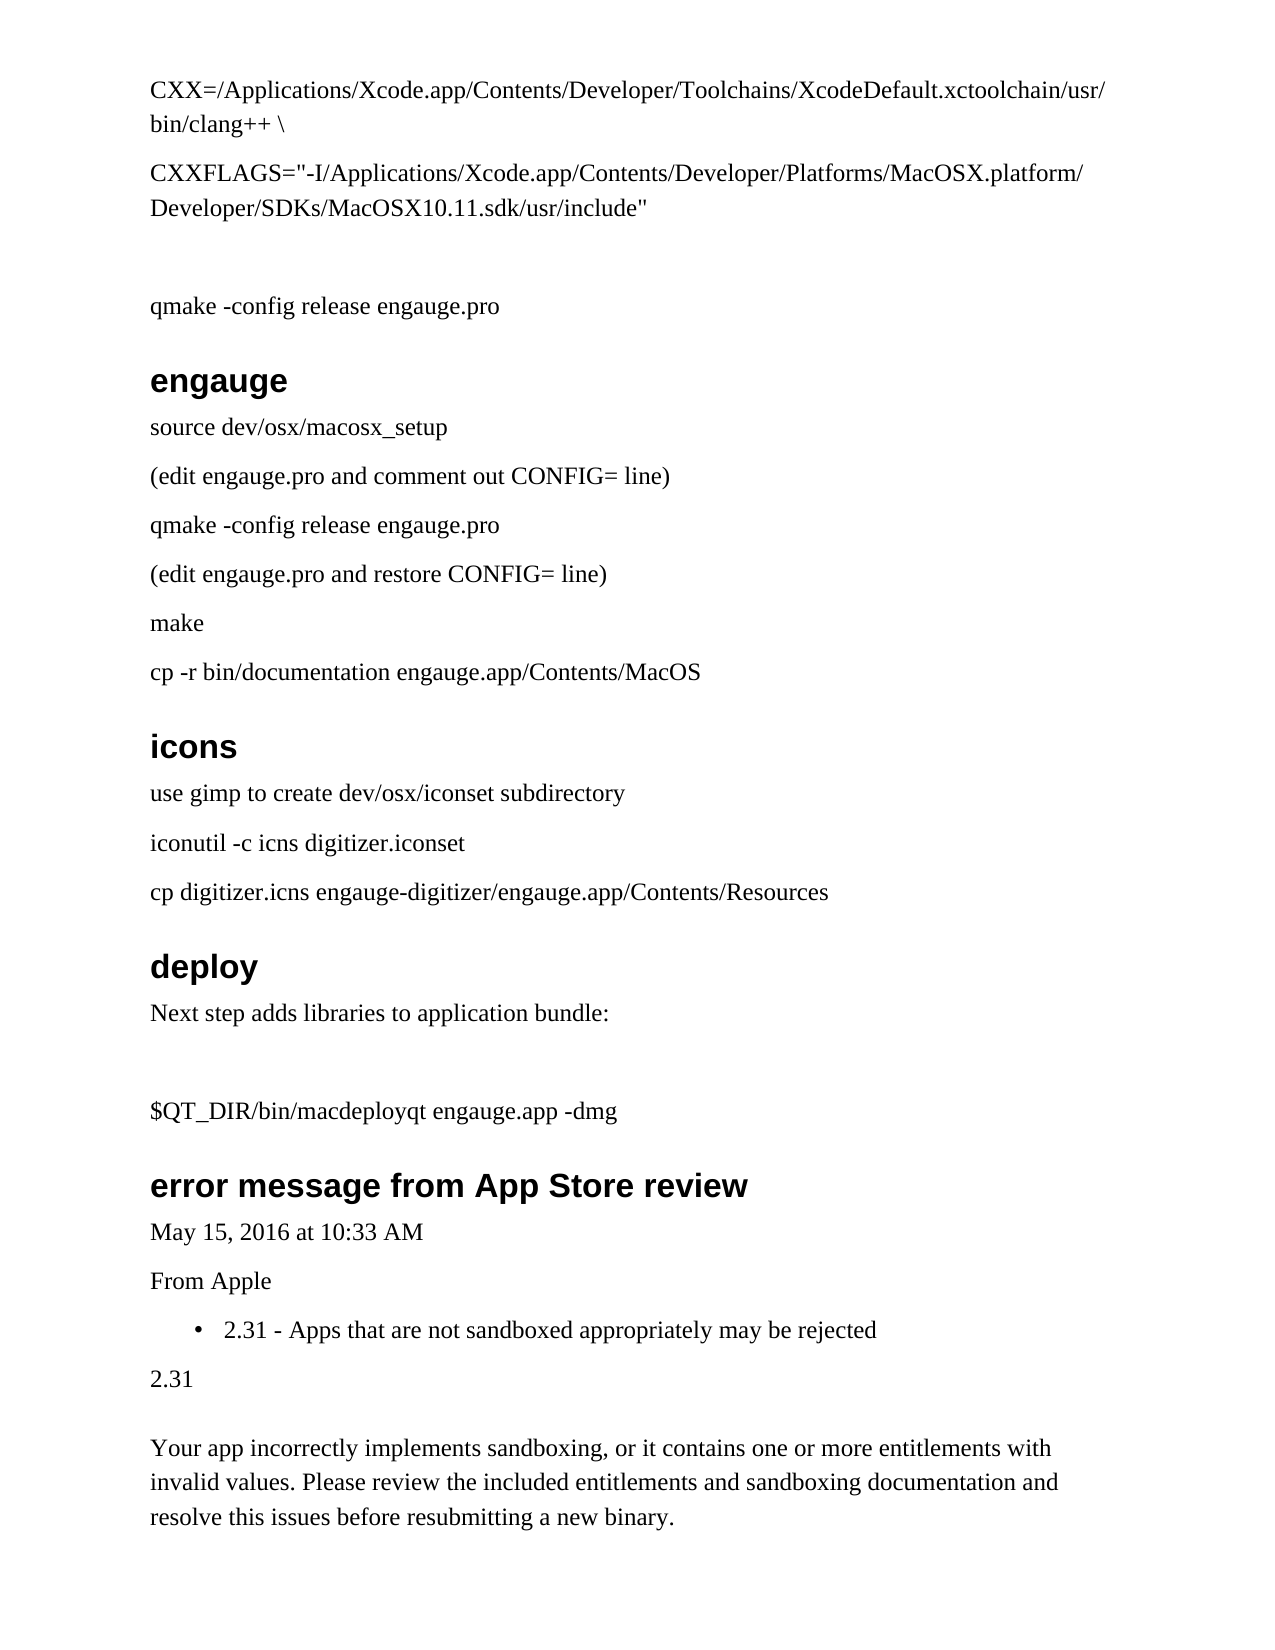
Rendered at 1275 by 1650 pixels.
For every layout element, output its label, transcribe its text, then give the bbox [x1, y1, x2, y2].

text iconutil -c icns digitizer.iconset [150, 828, 1125, 856]
text qmake -config release engauge.pro [150, 291, 1125, 320]
text From Apple [150, 1266, 1125, 1295]
text $QT_DIR/bin/macdeployqt engauge.app -dmg [150, 1096, 1125, 1124]
subtitle icons [150, 727, 1125, 766]
text CXXFLAGS="-I/Applications/Xcode.app/Contents/Developer/Platforms/MacOSX.platform/Developer/SDKs/MacOSX10.11.sdk/usr/include" [150, 158, 1125, 222]
text make [150, 608, 1125, 637]
list 2.31 - Apps that are not sandboxed appropriately may be rejected [194, 1315, 1125, 1344]
text 2.31 Your app incorrectly implements sandboxing, or it contains one or more entitlements with invalid values. Please review the included entitlements and sandboxing documentation and resolve this issues before resubmitting a new binary. [150, 1364, 1125, 1565]
text May 15, 2016 at 10:33 AM [150, 1217, 1125, 1246]
text CXX=/Applications/Xcode.app/Contents/Developer/Toolchains/XcodeDefault.xctoolchain/usr/bin/clang++ \ [150, 75, 1125, 138]
text source dev/osx/macosx_setup [150, 412, 1125, 441]
text cp -r bin/documentation engauge.app/Contents/MacOS [150, 657, 1125, 686]
subtitle deploy [150, 947, 1125, 985]
text (edit engauge.pro and restore CONFIG= line) [150, 559, 1125, 588]
subtitle engauge [150, 361, 1125, 400]
text (edit engauge.pro and comment out CONFIG= line) [150, 461, 1125, 490]
subtitle error message from App Store review [150, 1166, 1125, 1204]
text qmake -config release engauge.pro [150, 510, 1125, 539]
text use gimp to create dev/osx/iconset subdirectory [150, 778, 1125, 807]
text Next step adds libraries to application bundle: [150, 998, 1125, 1026]
text cp digitizer.icns engauge-digitizer/engauge.app/Contents/Resources [150, 877, 1125, 905]
